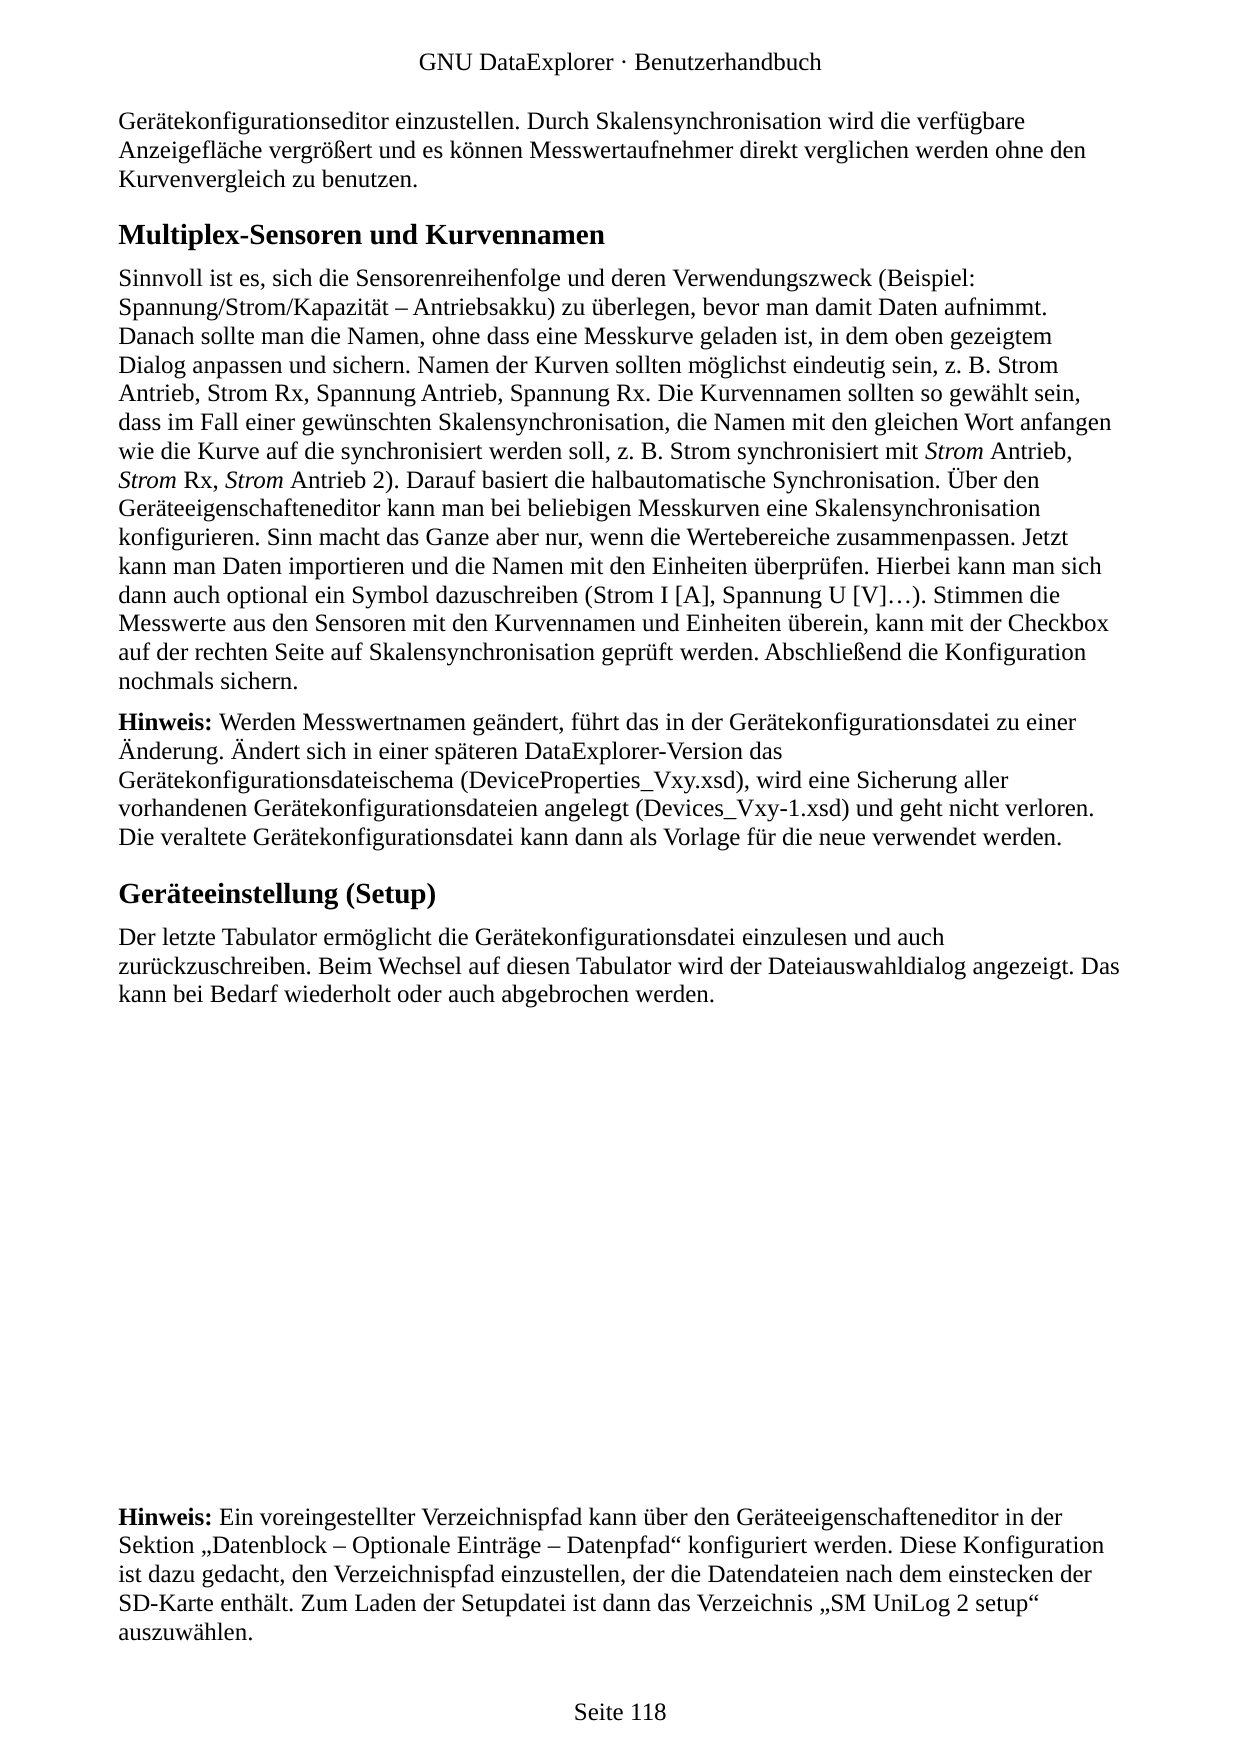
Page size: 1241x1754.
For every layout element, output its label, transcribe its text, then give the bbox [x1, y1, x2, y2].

subtitle Geräteeinstellung (Setup) [118, 876, 1122, 909]
text Sinnvoll ist es, sich die Sensorenreihenfolge und deren Verwendungszweck (Beispiel: Spannung/Strom/Kapazität – Antriebsakku) zu überlegen, bevor man damit Daten aufnimmt. Danach sollte man die Namen, ohne dass eine Messkurve geladen ist, in dem oben gezeigtem Dialog anpassen und sichern. Namen der Kurven sollten möglichst eindeutig sein, z. B. Strom Antrieb, Strom Rx, Spannung Antrieb, Spannung Rx. Die Kurvennamen sollten so gewählt sein, dass im Fall einer gewünschten Skalensynchronisation, die Namen mit den gleichen Wort anfangen wie die Kurve auf die synchronisiert werden soll, z. B. Strom synchronisiert mit Strom Antrieb, Strom Rx, Strom Antrieb 2). Darauf basiert die halbautomatische Synchronisation. Über den Geräteeigenschafteneditor kann man bei beliebigen Messkurven eine Skalensynchronisation konfigurieren. Sinn macht das Ganze aber nur, wenn die Wertebereiche zusammenpassen. Jetzt kann man Daten importieren und die Namen mit den Einheiten überprüfen. Hierbei kann man sich dann auch optional ein Symbol dazuschreiben (Strom I [A], Spannung U [V]…). Stimmen die Messwerte aus den Sensoren mit den Kurvennamen und Einheiten überein, kann mit der Checkbox auf der rechten Seite auf Skalensynchronisation geprüft werden. Abschließend die Konfiguration nochmals sichern. [118, 263, 1122, 695]
text Der letzte Tabulator ermöglicht die Gerätekonfigurationsdatei einzulesen und auch zurückzuschreiben. Beim Wechsel auf diesen Tabulator wird der Dateiauswahldialog angezeigt. Das kann bei Bedarf wiederholt oder auch abgebrochen werden. [118, 922, 1122, 1008]
text Hinweis: Ein voreingestellter Verzeichnispfad kann über den Geräteeigenschafteneditor in der Sektion „Datenblock – Optionale Einträge – Datenpfad“ konfiguriert werden. Diese Konfiguration ist dazu gedacht, den Verzeichnispfad einzustellen, der die Datendateien nach dem einstecken der SD-Karte enthält. Zum Laden der Setupdatei ist dann das Verzeichnis „SM UniLog 2 setup“ auszuwählen. [118, 1502, 1122, 1645]
text Hinweis: Werden Messwertnamen geändert, führt das in der Gerätekonfigurationsdatei zu einer Änderung. Ändert sich in einer späteren DataExplorer-Version das Gerätekonfigurationsdateischema (DeviceProperties_Vxy.xsd), wird eine Sicherung aller vorhandenen Gerätekonfigurationsdateien angelegt (Devices_Vxy-1.xsd) und geht nicht verloren. Die veraltete Gerätekonfigurationsdatei kann dann als Vorlage für die neue verwendet werden. [118, 707, 1122, 851]
subtitle Multiplex-Sensoren und Kurvennamen [118, 217, 1122, 251]
text Gerätekonfigurationseditor einzustellen. Durch Skalensynchronisation wird die verfügbare Anzeigefläche vergrößert und es können Messwertaufnehmer direkt verglichen werden ohne den Kurvenvergleich zu benutzen. [118, 106, 1122, 192]
